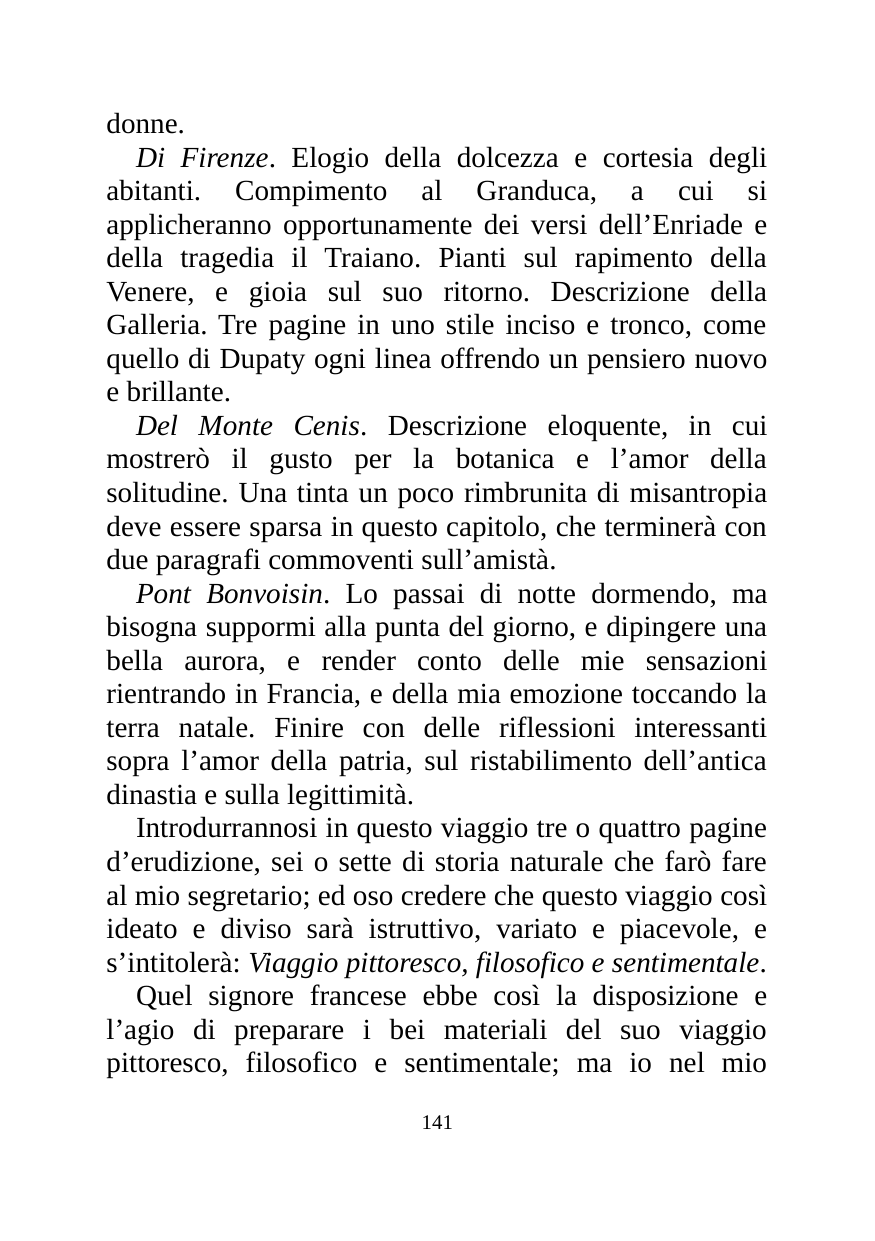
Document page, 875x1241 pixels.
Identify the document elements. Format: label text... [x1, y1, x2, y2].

text Quel signore francese ebbe così la disposizione e l’agio di preparare i bei materiali del suo viaggio pittoresco, filosofico e sentimentale; ma io nel mio [106, 978, 768, 1079]
text donne. [106, 106, 768, 140]
text Pont Bonvoisin. Lo passai di notte dormendo, ma bisogna suppormi alla punta del giorno, e dipingere una bella aurora, e render conto delle mie sensazioni rientrando in Francia, e della mia emozione toccando la terra natale. Finire con delle riflessioni interessanti sopra l’amor della patria, sul ristabilimento dell’antica dinastia e sulla legittimità. [106, 576, 768, 811]
text Introdurrannosi in questo viaggio tre o quattro pagine d’erudizione, sei o sette di storia naturale che farò fare al mio segretario; ed oso credere che questo viaggio così ideato e diviso sarà istruttivo, variato e piacevole, e s’intitolerà: Viaggio pittoresco, filosofico e sentimentale. [106, 811, 768, 978]
text Del Monte Cenis. Descrizione eloquente, in cui mostrerò il gusto per la botanica e l’amor della solitudine. Una tinta un poco rimbrunita di misantropia deve essere sparsa in questo capitolo, che terminerà con due paragrafi commoventi sull’amistà. [106, 408, 768, 576]
text Di Firenze. Elogio della dolcezza e cortesia degli abitanti. Compimento al Granduca, a cui si applicheranno opportunamente dei versi dell’Enriade e della tragedia il Traiano. Pianti sul rapimento della Venere, e gioia sul suo ritorno. Descrizione della Galleria. Tre pagine in uno stile inciso e tronco, come quello di Dupaty ogni linea offrendo un pensiero nuovo e brillante. [106, 140, 768, 408]
